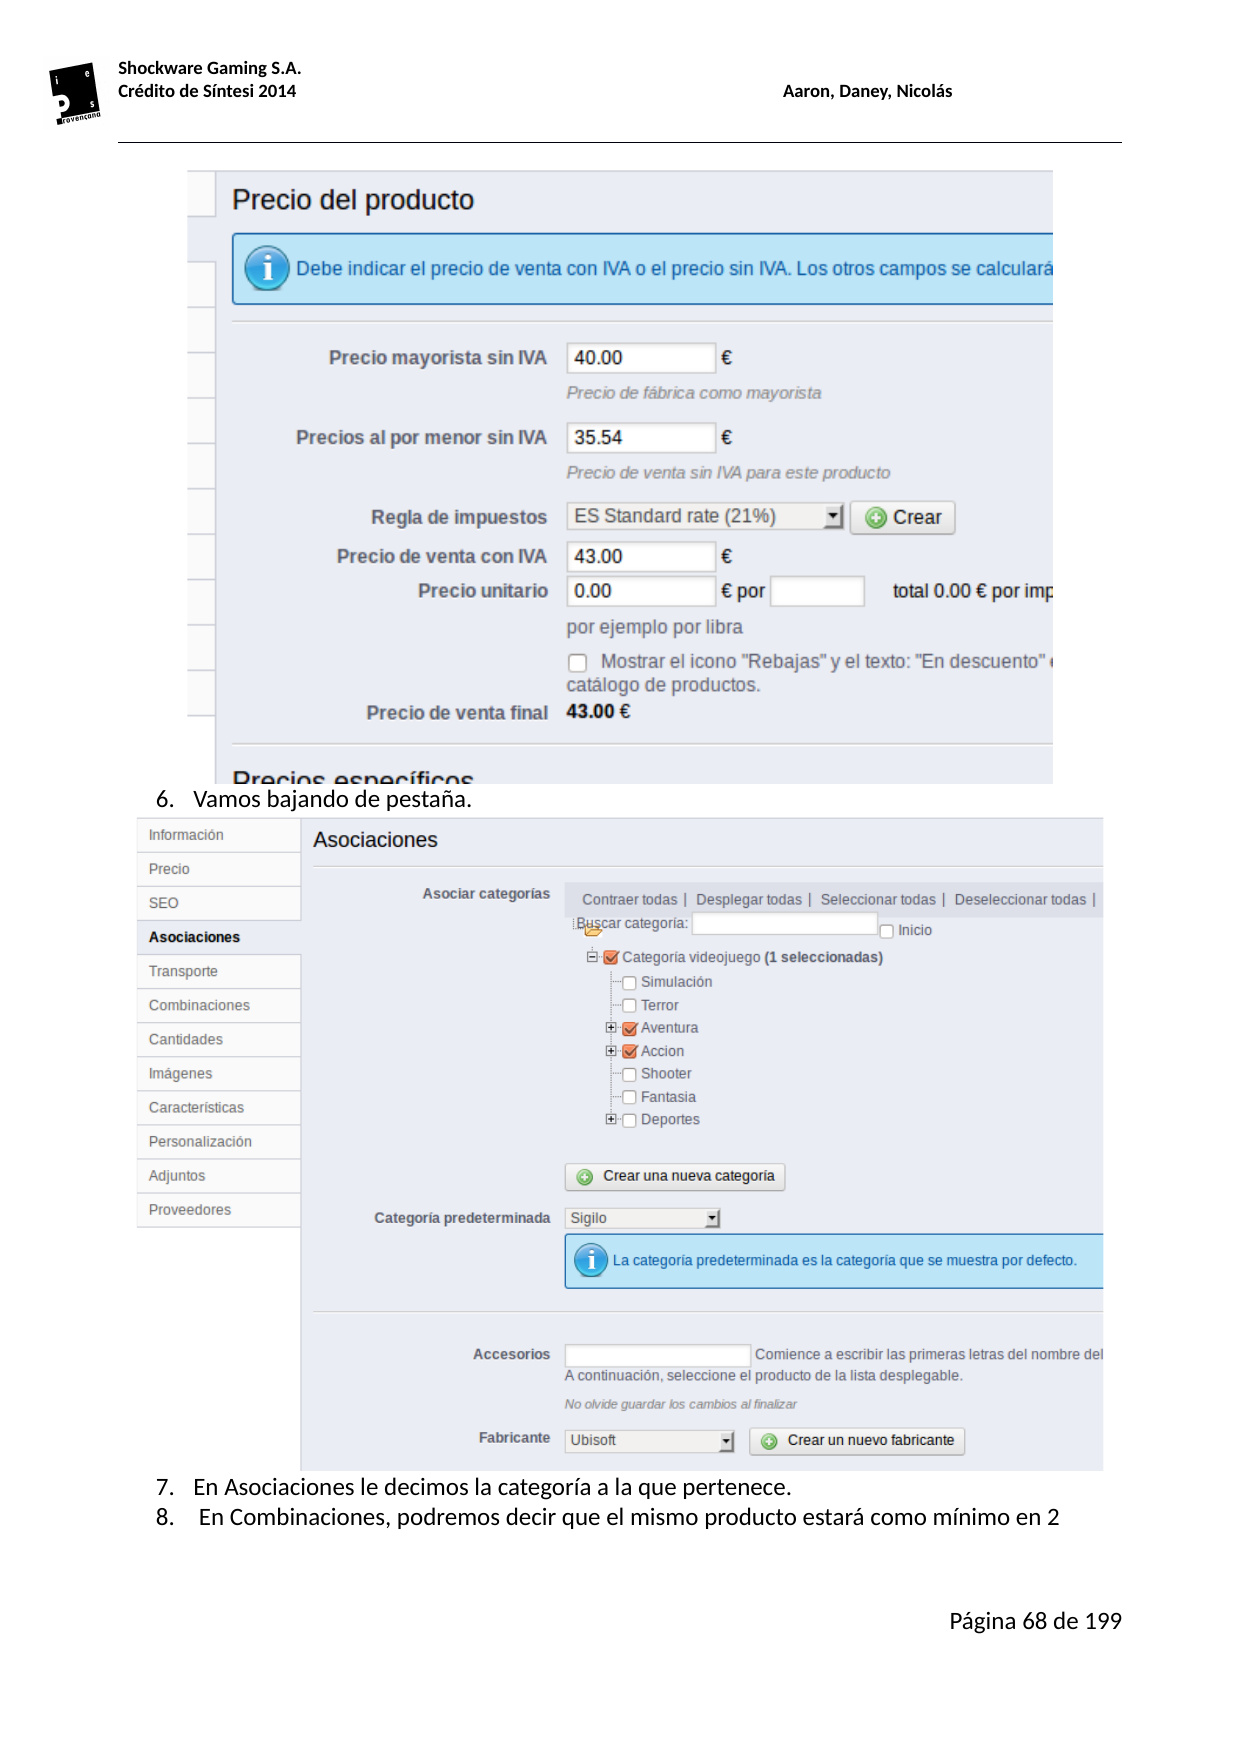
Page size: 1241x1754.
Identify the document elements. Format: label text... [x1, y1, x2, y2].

picture [187, 169, 1053, 784]
picture [43, 56, 110, 130]
list En Combinaciones, podremos decir que el mismo producto estará como mínimo en 2 [156, 1501, 1122, 1532]
list Vamos bajando de pestaña. [156, 784, 1122, 814]
list En Asociaciones le decimos la categoría a la que pertenece. [156, 1471, 1122, 1501]
picture [136, 813, 1104, 1471]
